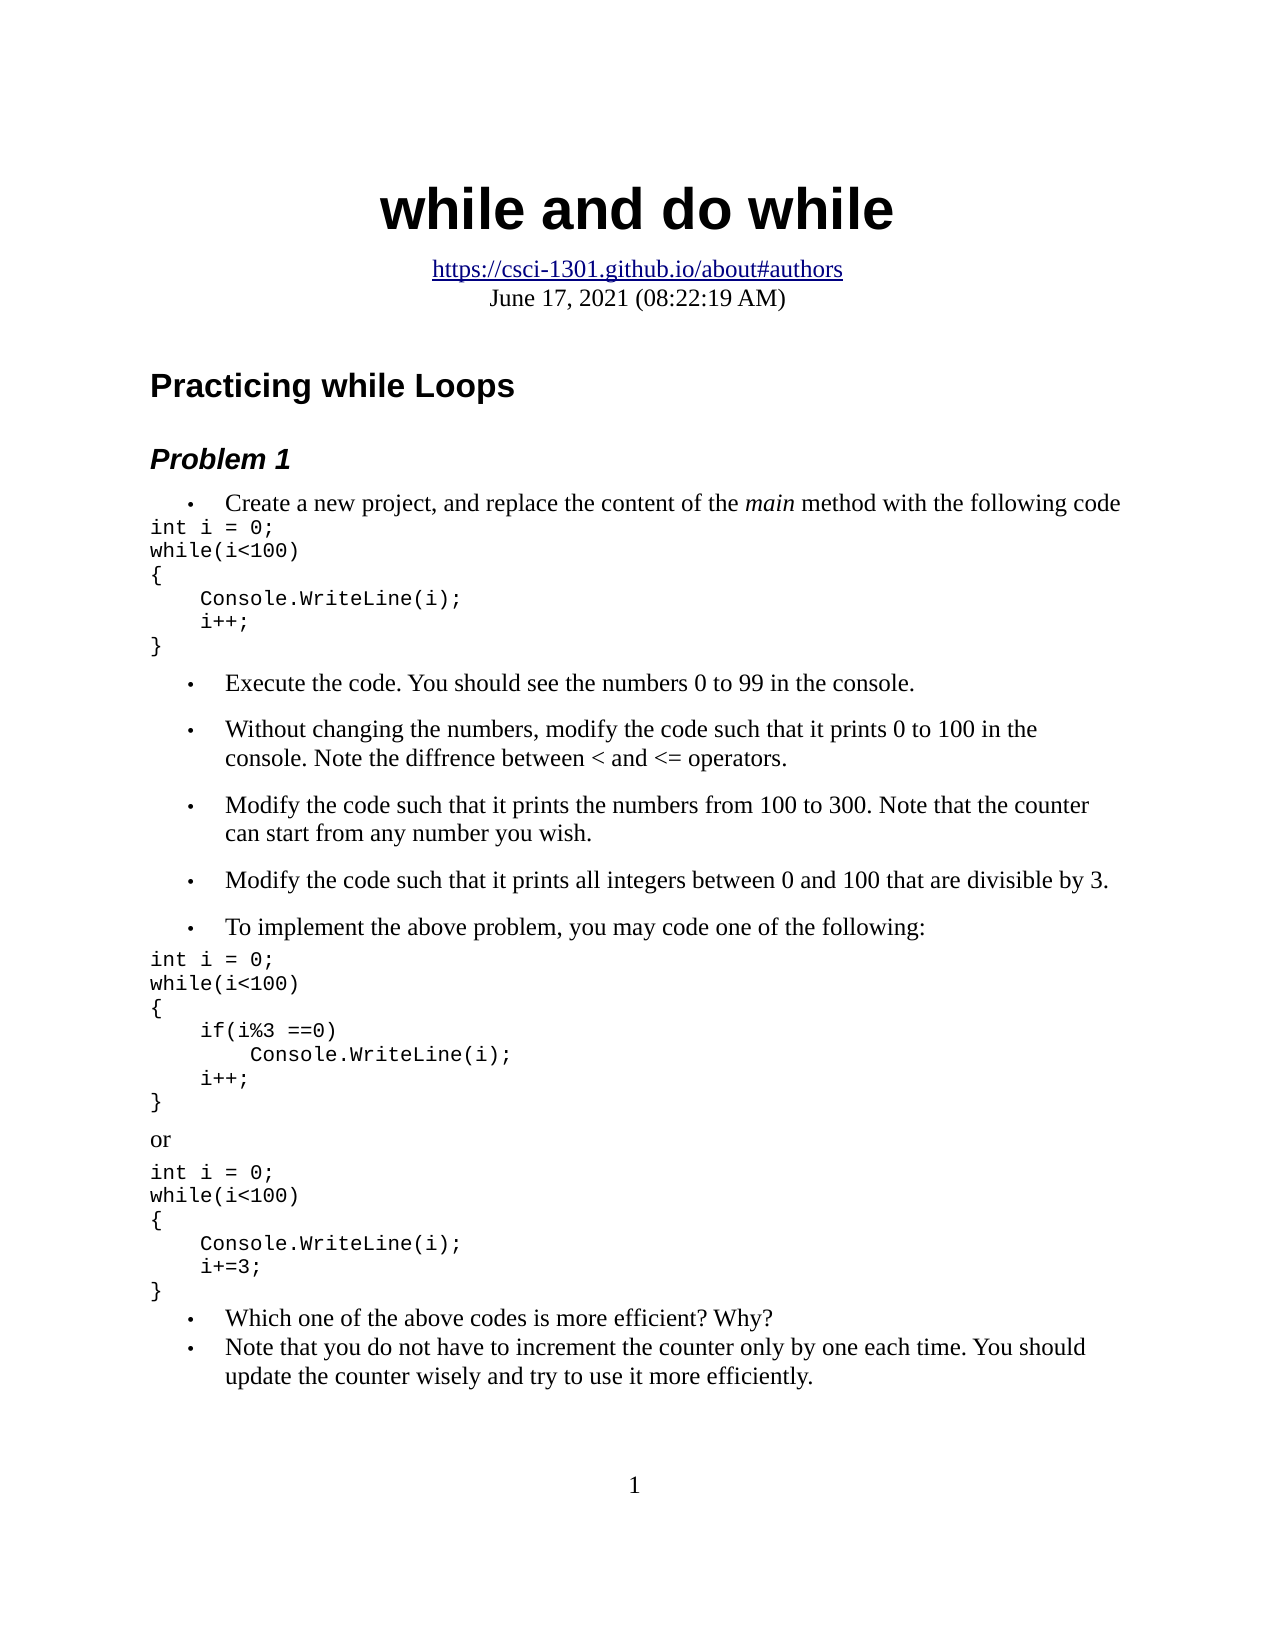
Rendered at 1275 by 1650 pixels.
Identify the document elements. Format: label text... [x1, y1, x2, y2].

subtitle Practicing while Loops [150, 366, 1125, 404]
text or [150, 1124, 1125, 1153]
text Console.WriteLine(i); [150, 1044, 1125, 1068]
text { [150, 1209, 1125, 1233]
text June 17, 2021 (08:22:19 AM) [150, 283, 1125, 312]
text int i = 0; [150, 517, 1125, 540]
text { [150, 997, 1125, 1020]
text int i = 0; [150, 1162, 1125, 1185]
text while(i<100) [150, 973, 1125, 997]
text { [150, 564, 1125, 588]
subtitle Problem 1 [150, 442, 1125, 476]
text i+=3; [150, 1256, 1125, 1280]
list Which one of the above codes is more efficient? Why? [187, 1303, 1125, 1332]
text while(i<100) [150, 540, 1125, 564]
title while and do while [150, 175, 1125, 242]
text https://csci-1301.github.io/about#authors [150, 254, 1125, 283]
list Execute the code. You should see the numbers 0 to 99 in the console. [187, 668, 1125, 696]
text Console.WriteLine(i); [150, 588, 1125, 611]
text i++; [150, 611, 1125, 635]
text int i = 0; [150, 949, 1125, 973]
list Note that you do not have to increment the counter only by one each time. You should update the counter wisely and try to use it more efficiently. [187, 1332, 1125, 1390]
list Without changing the numbers, modify the code such that it prints 0 to 100 in the console. Note the diffrence between < and <= operators. [187, 714, 1125, 772]
text } [150, 1091, 1125, 1115]
text i++; [150, 1068, 1125, 1091]
text } [150, 1280, 1125, 1303]
text while(i<100) [150, 1185, 1125, 1209]
text if(i%3 ==0) [150, 1020, 1125, 1044]
text Console.WriteLine(i); [150, 1233, 1125, 1256]
list Create a new project, and replace the content of the main method with the following code [187, 488, 1125, 517]
list Modify the code such that it prints the numbers from 100 to 300. Note that the counter can start from any number you wish. [187, 790, 1125, 847]
list To implement the above problem, you may code one of the following: [187, 912, 1125, 941]
text } [150, 635, 1125, 659]
list Modify the code such that it prints all integers between 0 and 100 that are divisible by 3. [187, 865, 1125, 894]
